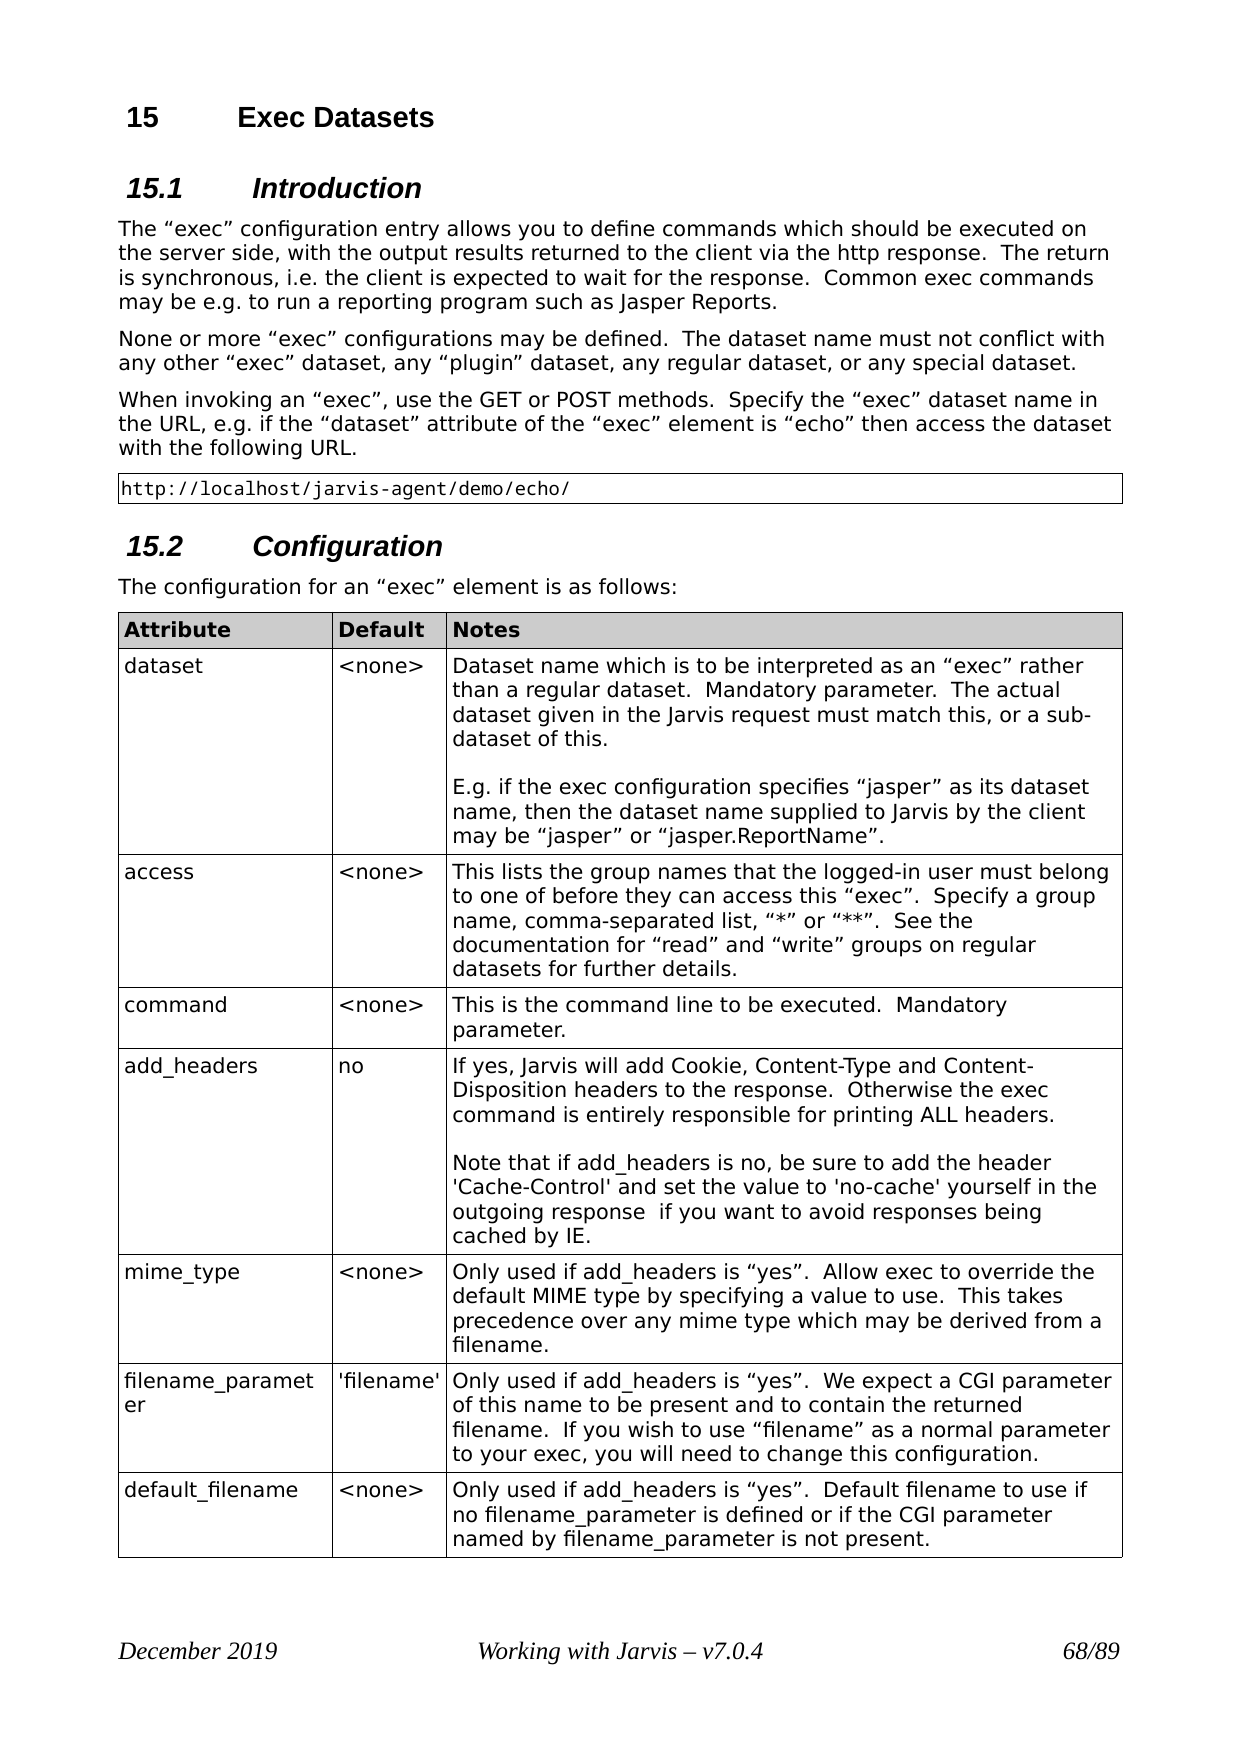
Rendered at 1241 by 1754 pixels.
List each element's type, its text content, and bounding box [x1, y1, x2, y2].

table_cell <none> [333, 1255, 446, 1363]
table_cell mime_type [119, 1255, 332, 1363]
table_cell default_filename [119, 1473, 332, 1557]
subtitle Introduction [118, 171, 1122, 204]
text The configuration for an “exec” element is as follows: [118, 575, 1122, 599]
table_header Notes [447, 613, 1122, 648]
table_cell <none> [333, 1473, 446, 1557]
subtitle Exec Datasets [118, 100, 1122, 133]
table_cell Only used if add_headers is “yes”. We expect a CGI parameter of this name to be present and to contain the returned filename. If you wish to use “filename” as a normal parameter to your exec, you will need to change this configuration. [447, 1364, 1122, 1472]
table_cell command [119, 988, 332, 1048]
table_cell <none> [333, 855, 446, 987]
table_cell This is the command line to be executed. Mandatory parameter. [447, 988, 1122, 1048]
text None or more “exec” configurations may be defined. The dataset name must not conflict with any other “exec” dataset, any “plugin” dataset, any regular dataset, or any special dataset. [118, 327, 1122, 375]
table_cell access [119, 855, 332, 987]
text When invoking an “exec”, use the GET or POST methods. Specify the “exec” dataset name in the URL, e.g. if the “dataset” attribute of the “exec” element is “echo” then access the dataset with the following URL. [118, 388, 1122, 461]
subtitle Configuration [118, 529, 1122, 562]
table_header Attribute [119, 613, 332, 648]
table_cell If yes, Jarvis will add Cookie, Content-Type and Content-Disposition headers to the response. Otherwise the exec command is entirely responsible for printing ALL headers. Note that if add_headers is no, be sure to add the header 'Cache-Control' and set the value to 'no-cache' yourself in the outgoing response if you want to avoid responses being cached by IE. [447, 1049, 1122, 1254]
table_cell 'filename' [333, 1364, 446, 1472]
text http://localhost/jarvis-agent/demo/echo/ [119, 474, 1122, 503]
table_cell Only used if add_headers is “yes”. Default filename to use if no filename_parameter is defined or if the CGI parameter named by filename_parameter is not present. [447, 1473, 1122, 1557]
table_cell filename_parameter [119, 1364, 332, 1472]
text The “exec” configuration entry allows you to define commands which should be executed on the server side, with the output results returned to the client via the http response. The return is synchronous, i.e. the client is expected to wait for the response. Common exec commands may be e.g. to run a reporting program such as Jasper Reports. [118, 217, 1122, 314]
table_cell Dataset name which is to be interpreted as an “exec” rather than a regular dataset. Mandatory parameter. The actual dataset given in the Jarvis request must match this, or a sub-dataset of this. E.g. if the exec configuration specifies “jasper” as its dataset name, then the dataset name supplied to Jarvis by the client may be “jasper” or “jasper.ReportName”. [447, 649, 1122, 854]
table_cell <none> [333, 649, 446, 854]
table_cell This lists the group names that the logged-in user must belong to one of before they can access this “exec”. Specify a group name, comma-separated list, “*” or “**”. See the documentation for “read” and “write” groups on regular datasets for further details. [447, 855, 1122, 987]
table_cell add_headers [119, 1049, 332, 1254]
table_cell Only used if add_headers is “yes”. Allow exec to override the default MIME type by specifying a value to use. This takes precedence over any mime type which may be derived from a filename. [447, 1255, 1122, 1363]
table_header Default [333, 613, 446, 648]
table_cell dataset [119, 649, 332, 854]
table_cell no [333, 1049, 446, 1254]
table_cell <none> [333, 988, 446, 1048]
